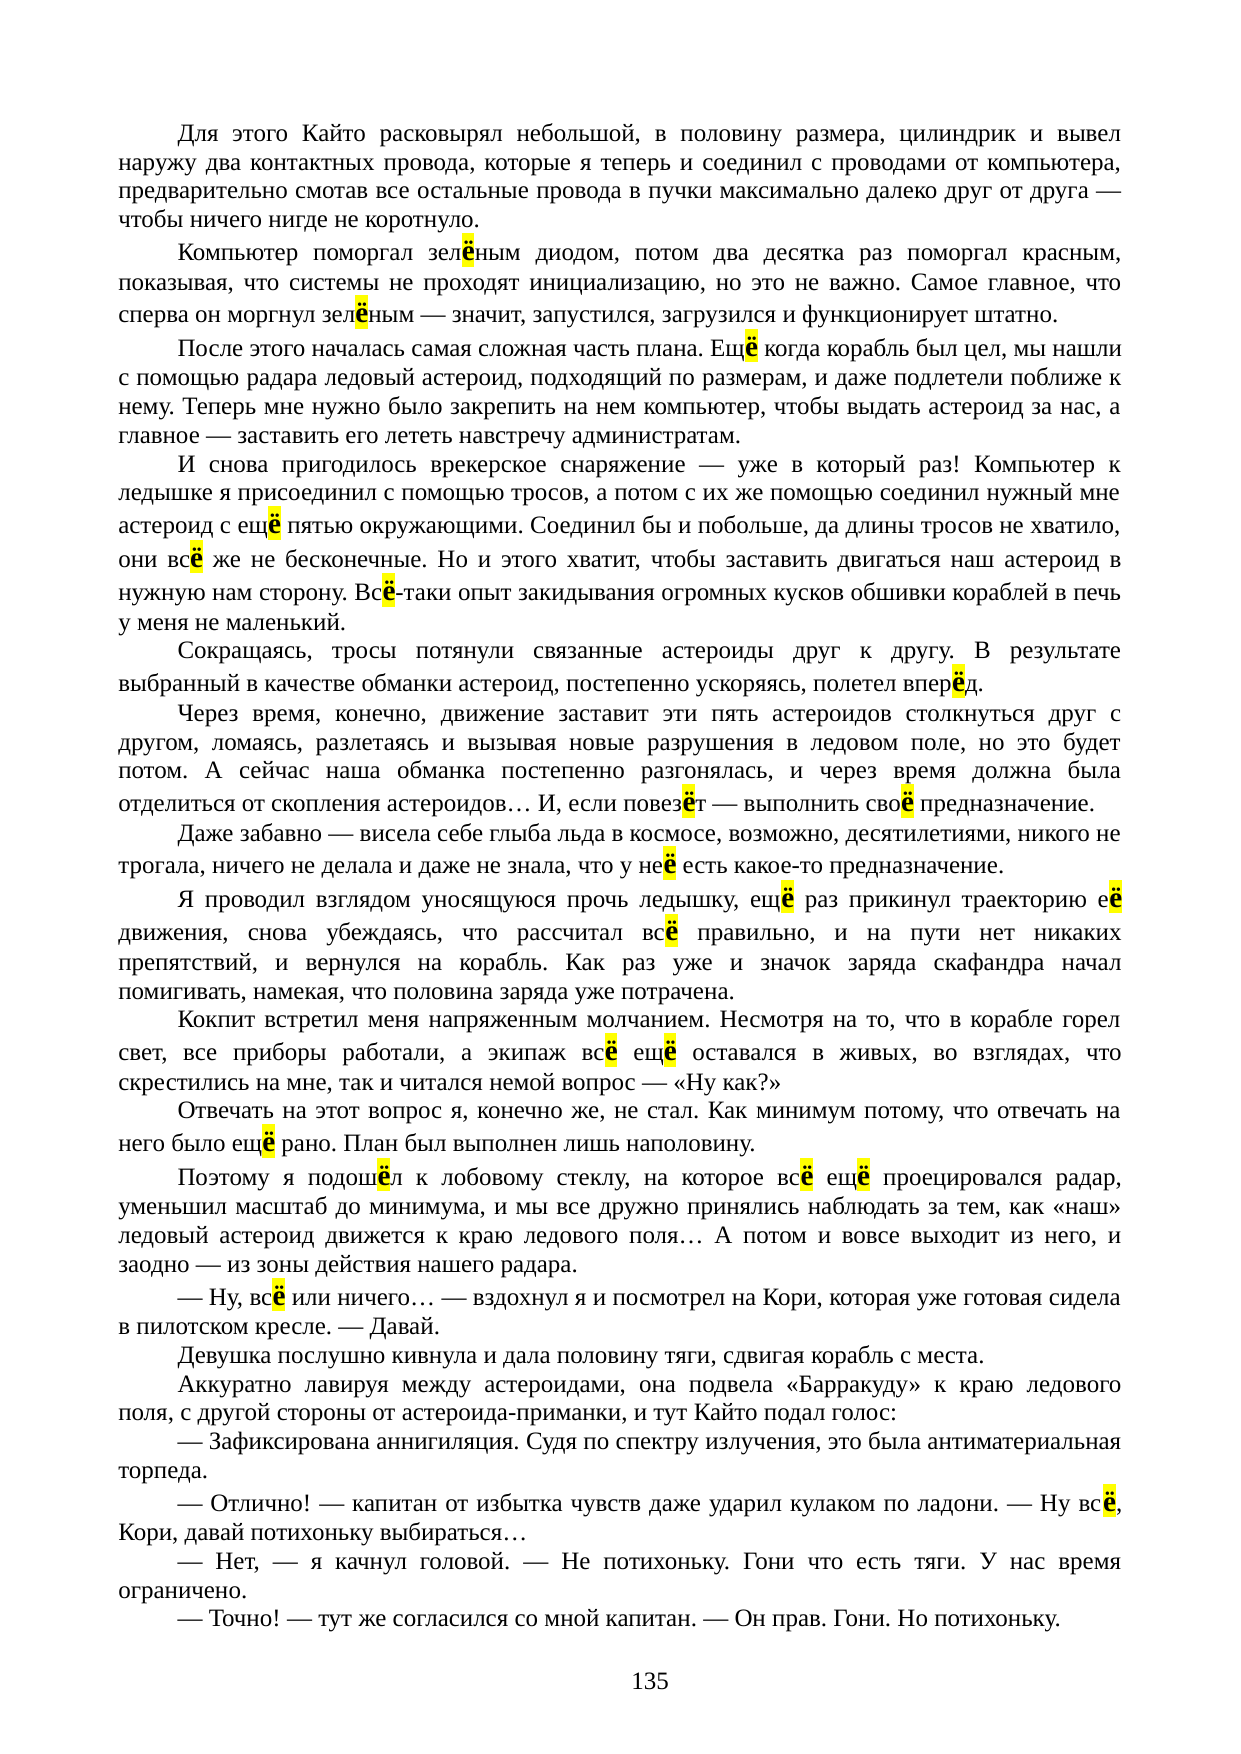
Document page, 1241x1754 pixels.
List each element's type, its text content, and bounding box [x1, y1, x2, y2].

text Аккуратно лавируя между астероидами, она подвела «Барракуду» к краю ледового поля, с другой стороны от астероида-приманки, и тут Кайто подал голос: [118, 1369, 1122, 1426]
text — Нет, — я качнул головой. — Не потихоньку. Гони что есть тяги. У нас время ограничено. [118, 1546, 1122, 1603]
text — Ну, всё или ничего… — вздохнул я и посмотрел на Кори, которая уже готовая сидела в пилотском кресле. — Давай. [118, 1278, 1122, 1340]
text — Отлично! — капитан от избытка чувств даже ударил кулаком по ладони. — Ну всё, Кори, давай потихоньку выбираться… [118, 1484, 1122, 1546]
text Я проводил взглядом уносящуюся прочь ледышку, ещё раз прикинул траекторию её движения, снова убеждаясь, что рассчитал всё правильно, и на пути нет никаких препятствий, и вернулся на корабль. Как раз уже и значок заряда скафандра начал помигивать, намекая, что половина заряда уже потрачена. [118, 880, 1122, 1004]
text Девушка послушно кивнула и дала половину тяги, сдвигая корабль с места. [118, 1340, 1122, 1369]
text После этого началась самая сложная часть плана. Ещё когда корабль был цел, мы нашли с помощью радара ледовый астероид, подходящий по размерам, и даже подлетели поближе к нему. Теперь мне нужно было закрепить на нем компьютер, чтобы выдать астероид за нас, а главное — заставить его лететь навстречу администратам. [118, 329, 1122, 449]
text И снова пригодилось врекерское снаряжение — уже в который раз! Компьютер к ледышке я присоединил с помощью тросов, а потом с их же помощью соединил нужный мне астероид с ещё пятью окружающими. Соединил бы и побольше, да длины тросов не хватило, они всё же не бесконечные. Но и этого хватит, чтобы заставить двигаться наш астероид в нужную нам сторону. Всё-таки опыт закидывания огромных кусков обшивки кораблей в печь у меня не маленький. [118, 449, 1122, 636]
text — Точно! — тут же согласился со мной капитан. — Он прав. Гони. Но потихоньку. [118, 1603, 1122, 1632]
text Поэтому я подошёл к лобовому стеклу, на которое всё ещё проецировался радар, уменьшил масштаб до минимума, и мы все дружно принялись наблюдать за тем, как «наш» ледовый астероид движется к краю ледового поля… А потом и вовсе выходит из него, и заодно — из зоны действия нашего радара. [118, 1158, 1122, 1278]
text Отвечать на этот вопрос я, конечно же, не стал. Как минимум потому, что отвечать на него было ещё рано. План был выполнен лишь наполовину. [118, 1096, 1122, 1158]
text Для этого Кайто расковырял небольшой, в половину размера, цилиндрик и вывел наружу два контактных провода, которые я теперь и соединил с проводами от компьютера, предварительно смотав все остальные провода в пучки максимально далеко друг от друга — чтобы ничего нигде не коротнуло. [118, 118, 1122, 233]
text Кокпит встретил меня напряженным молчанием. Несмотря на то, что в корабле горел свет, все приборы работали, а экипаж всё ещё оставался в живых, во взглядах, что скрестились на мне, так и читался немой вопрос — «Ну как?» [118, 1004, 1122, 1096]
text Сокращаясь, тросы потянули связанные астероиды друг к другу. В результате выбранный в качестве обманки астероид, постепенно ускоряясь, полетел вперёд. [118, 636, 1122, 698]
text — Зафиксирована аннигиляция. Судя по спектру излучения, это была антиматериальная торпеда. [118, 1426, 1122, 1484]
text Через время, конечно, движение заставит эти пять астероидов столкнуться друг с другом, ломаясь, разлетаясь и вызывая новые разрушения в ледовом поле, но это будет потом. А сейчас наша обманка постепенно разгонялась, и через время должна была отделиться от скопления астероидов… И, если повезёт — выполнить своё предназначение. [118, 698, 1122, 818]
text Даже забавно — висела себе глыба льда в космосе, возможно, десятилетиями, никого не трогала, ничего не делала и даже не знала, что у неё есть какое-то предназначение. [118, 818, 1122, 880]
text Компьютер поморгал зелёным диодом, потом два десятка раз поморгал красным, показывая, что системы не проходят инициализацию, но это не важно. Самое главное, что сперва он моргнул зелёным — значит, запустился, загрузился и функционирует штатно. [118, 233, 1122, 329]
